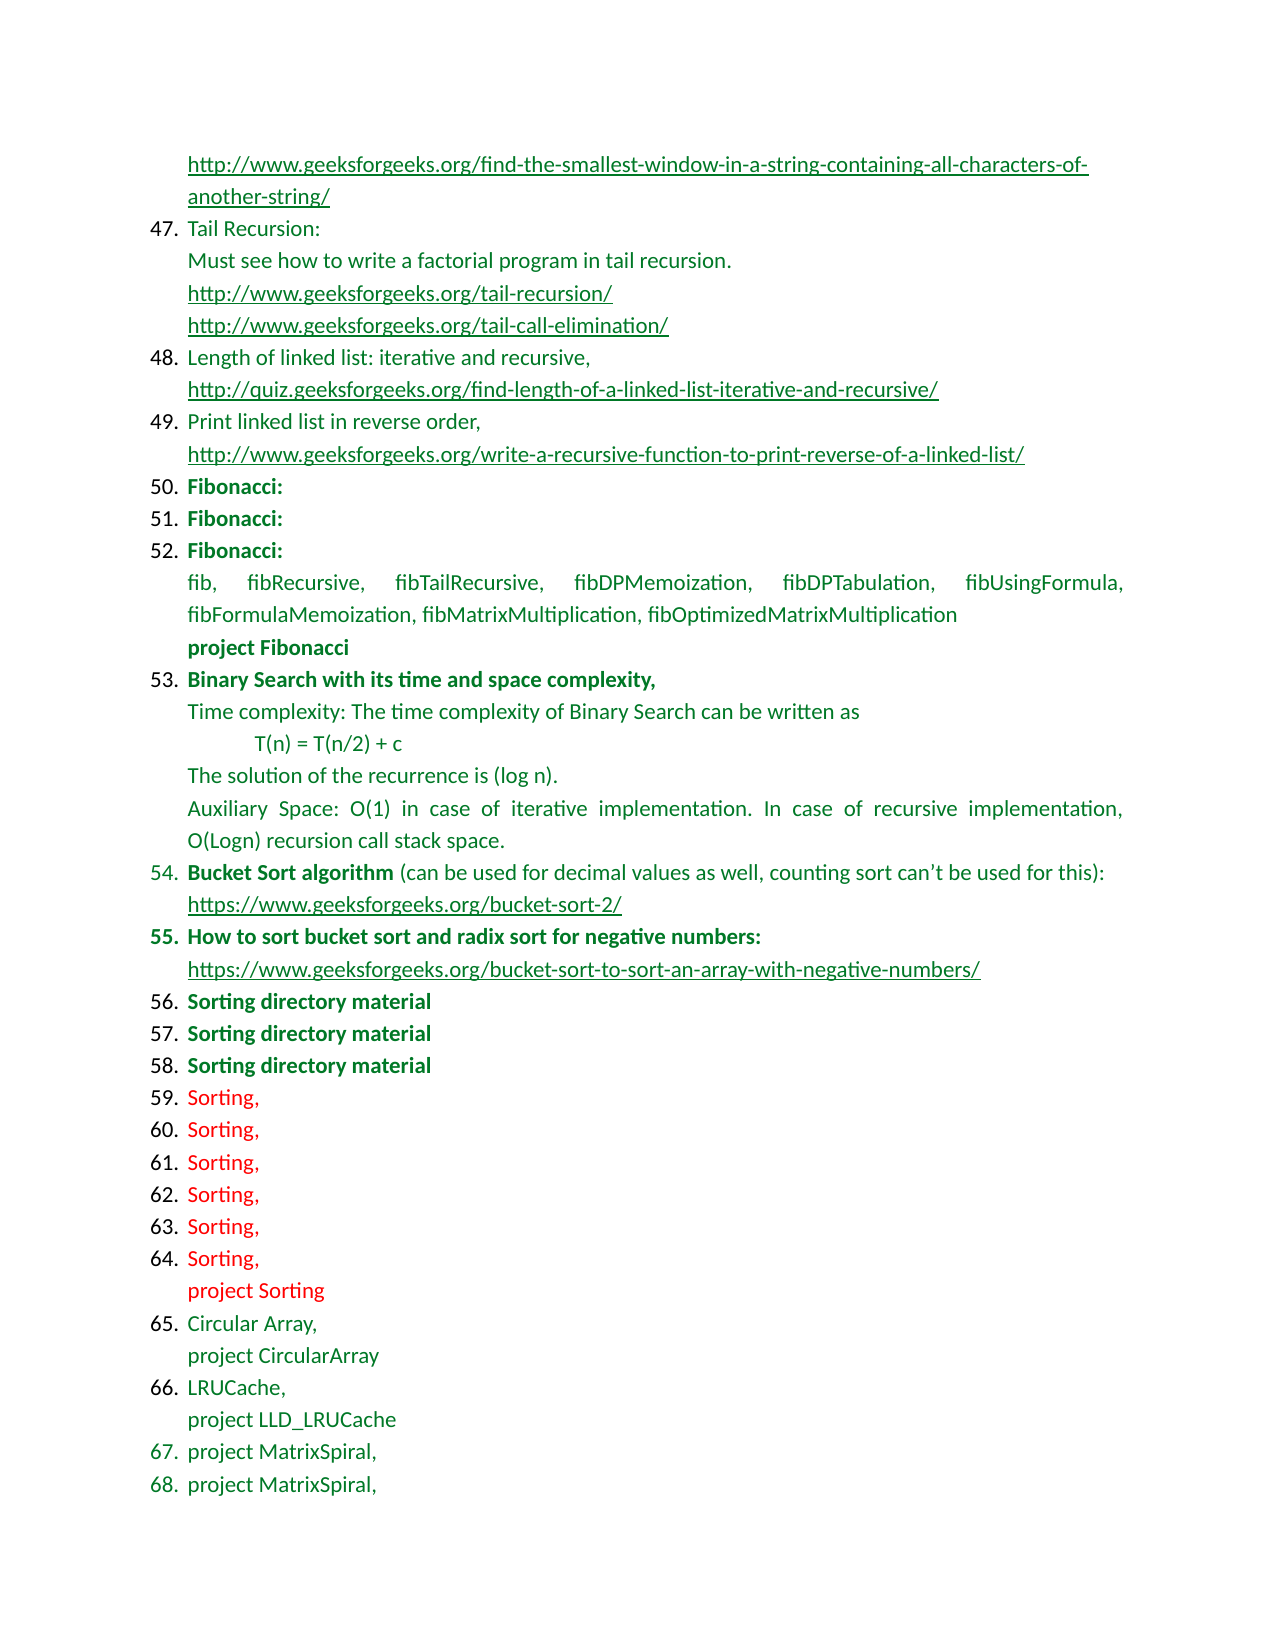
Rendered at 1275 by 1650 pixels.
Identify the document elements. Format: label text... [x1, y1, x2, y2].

list project Sorting [150, 1277, 1125, 1304]
list Sorting directory material [150, 1019, 1125, 1047]
list Sorting, [150, 1212, 1125, 1240]
list Tail Recursion: [150, 214, 1125, 242]
list Sorting, [150, 1116, 1125, 1144]
list project MatrixSpiral, [150, 1470, 1125, 1498]
list Binary Search with its time and space complexity, [150, 665, 1125, 693]
list Length of linked list: iterative and recursive, [150, 343, 1125, 371]
list Fibonacci: [150, 472, 1125, 500]
list T(n) = T(n/2) + c [150, 729, 1125, 757]
list http://www.geeksforgeeks.org/find-the-smallest-window-in-a-string-containing-all-characters-of-another-string/ [150, 150, 1125, 210]
list LRUCache, [150, 1373, 1125, 1401]
list Sorting directory material [150, 1051, 1125, 1079]
list Print linked list in reverse order, [150, 407, 1125, 436]
list project MatrixSpiral, [150, 1437, 1125, 1466]
list https://www.geeksforgeeks.org/bucket-sort-to-sort-an-array-with-negative-numbers/ [150, 955, 1125, 983]
list http://www.geeksforgeeks.org/write-a-recursive-function-to-print-reverse-of-a-linked-list/ [150, 440, 1125, 468]
list http://www.geeksforgeeks.org/tail-recursion/ [150, 279, 1125, 307]
list Sorting, [150, 1244, 1125, 1272]
list http://www.geeksforgeeks.org/tail-call-elimination/ [150, 311, 1125, 339]
list http://quiz.geeksforgeeks.org/find-length-of-a-linked-list-iterative-and-recursive/ [150, 375, 1125, 403]
list The solution of the recurrence is (log n). [150, 762, 1125, 789]
list fib, fibRecursive, fibTailRecursive, fibDPMemoization, fibDPTabulation, fibUsingFormula, fibFormulaMemoization, fibMatrixMultiplication, fibOptimizedMatrixMultiplication [150, 568, 1125, 629]
list How to sort bucket sort and radix sort for negative numbers: [150, 922, 1125, 951]
list Circular Array, [150, 1309, 1125, 1337]
list Fibonacci: [150, 536, 1125, 564]
list Bucket Sort algorithm (can be used for decimal values as well, counting sort can’t be used for this): [150, 858, 1125, 886]
list Fibonacci: [150, 504, 1125, 532]
list Sorting, [150, 1148, 1125, 1176]
list Auxiliary Space: O(1) in case of iterative implementation. In case of recursive implementation, O(Logn) recursion call stack space. [150, 794, 1125, 854]
list Sorting, [150, 1083, 1125, 1111]
list Sorting directory material [150, 987, 1125, 1015]
list Sorting, [150, 1180, 1125, 1208]
list https://www.geeksforgeeks.org/bucket-sort-2/ [150, 890, 1125, 918]
list project CircularArray [150, 1341, 1125, 1369]
list project Fibonacci [150, 633, 1125, 661]
list Must see how to write a factorial program in tail recursion. [150, 247, 1125, 274]
list Time complexity: The time complexity of Binary Search can be written as [150, 697, 1125, 725]
list project LLD_LRUCache [150, 1405, 1125, 1433]
